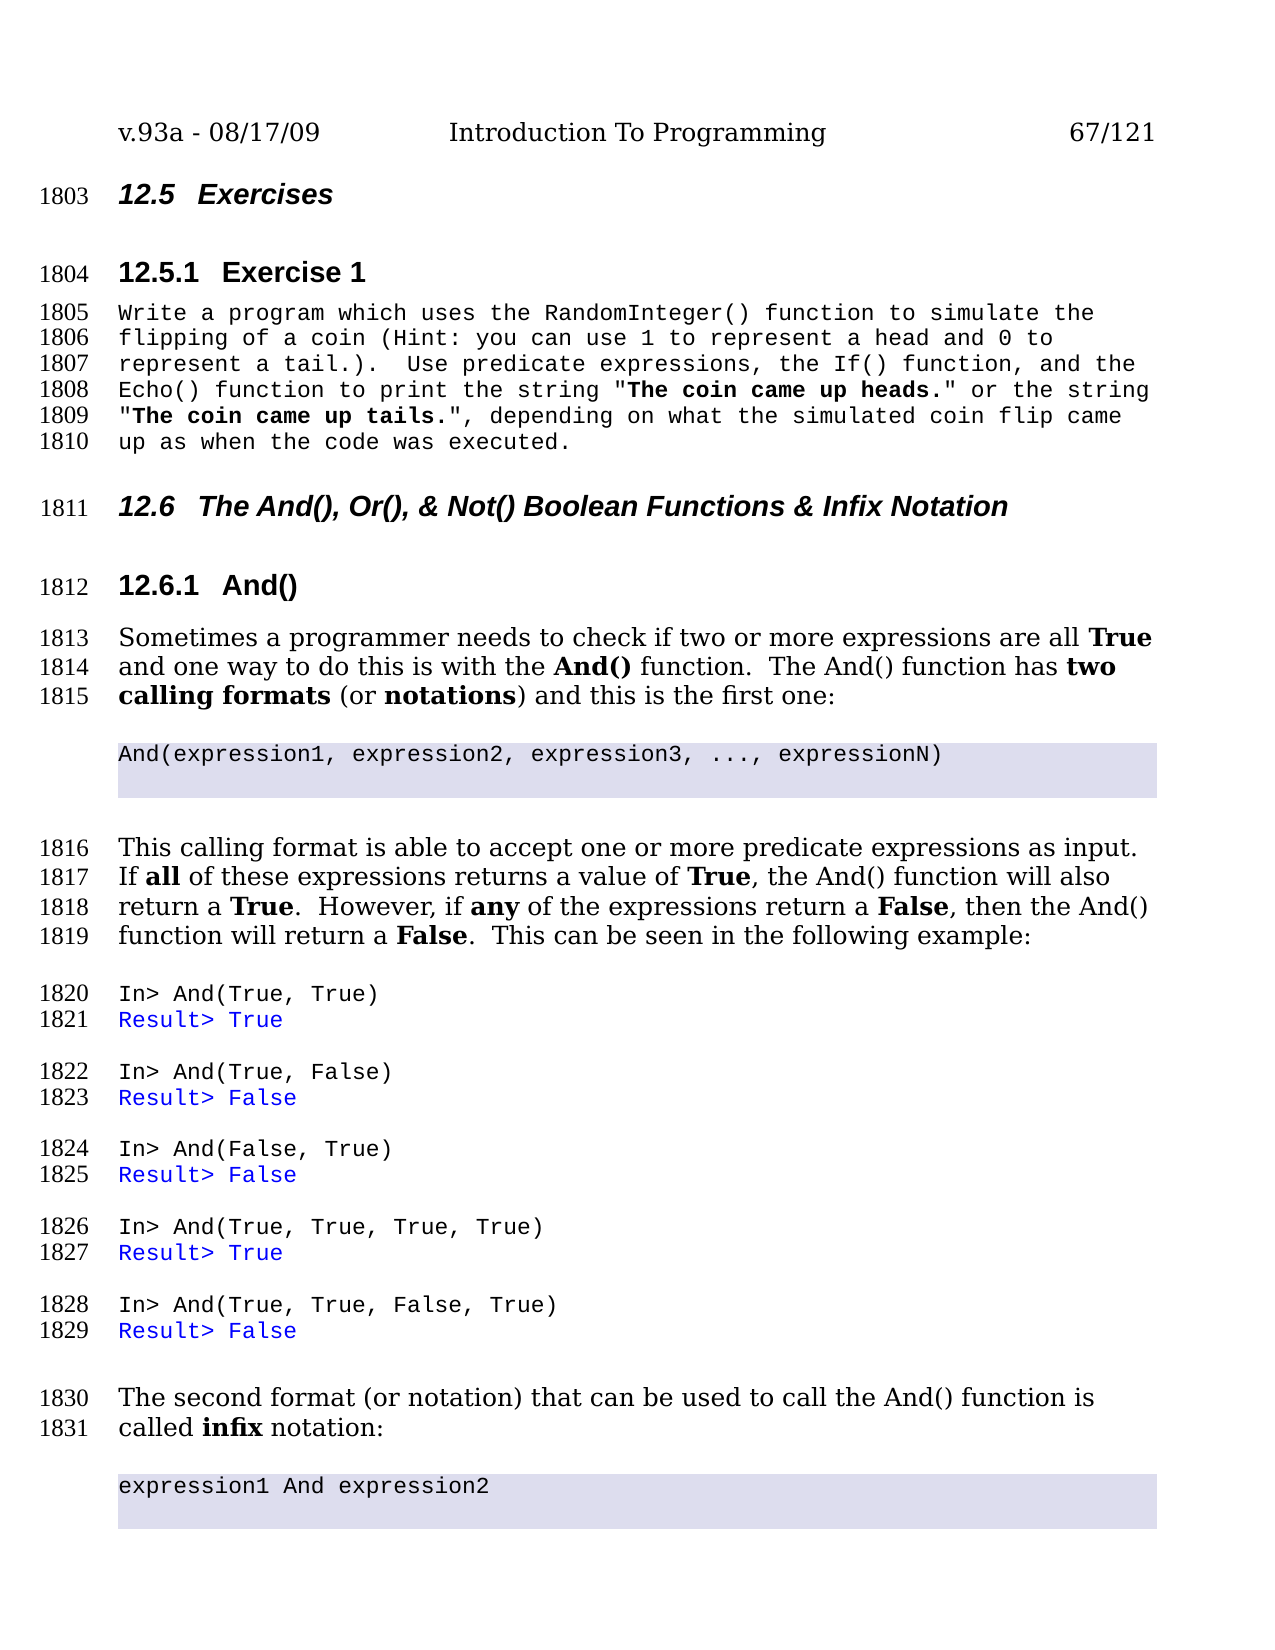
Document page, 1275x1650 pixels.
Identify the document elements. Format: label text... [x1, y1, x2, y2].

text Result> True [118, 1242, 1157, 1267]
text In> And(False, True) [118, 1138, 1157, 1164]
text Result> False [118, 1164, 1157, 1190]
text In> And(True, False) [118, 1060, 1157, 1086]
subtitle Exercises [118, 177, 1157, 210]
subtitle Exercise 1 [118, 255, 1157, 289]
text This calling format is able to accept one or more predicate expressions as input. If all of these expressions returns a value of True, the And() function will also return a True. However, if any of the expressions return a False, then the And() function will return a False. This can be seen in the following example: [118, 833, 1157, 950]
text In> And(True, True) [118, 982, 1157, 1008]
text Write a program which uses the RandomInteger() function to simulate the flipping of a coin (Hint: you can use 1 to represent a head and 0 to represent a tail.). Use predicate expressions, the If() function, and the Echo() function to print the string "The coin came up heads." or the string "The coin came up tails.", depending on what the simulated coin flip came up as when the code was executed. [118, 301, 1157, 456]
text The second format (or notation) that can be used to call the And() function is called infix notation: [118, 1383, 1157, 1442]
table_header And(expression1, expression2, expression3, ..., expressionN) [118, 743, 1157, 798]
text In> And(True, True, True, True) [118, 1216, 1157, 1242]
table_header expression1 And expression2 [118, 1474, 1157, 1529]
text Result> False [118, 1086, 1157, 1112]
text Result> False [118, 1319, 1157, 1345]
text In> And(True, True, False, True) [118, 1293, 1157, 1319]
subtitle The And(), Or(), & Not() Boolean Functions & Infix Notation [118, 489, 1157, 523]
subtitle And() [118, 568, 1157, 602]
text Sometimes a programmer needs to check if two or more expressions are all True and one way to do this is with the And() function. The And() function has two calling formats (or notations) and this is the first one: [118, 622, 1157, 711]
text Result> True [118, 1008, 1157, 1034]
